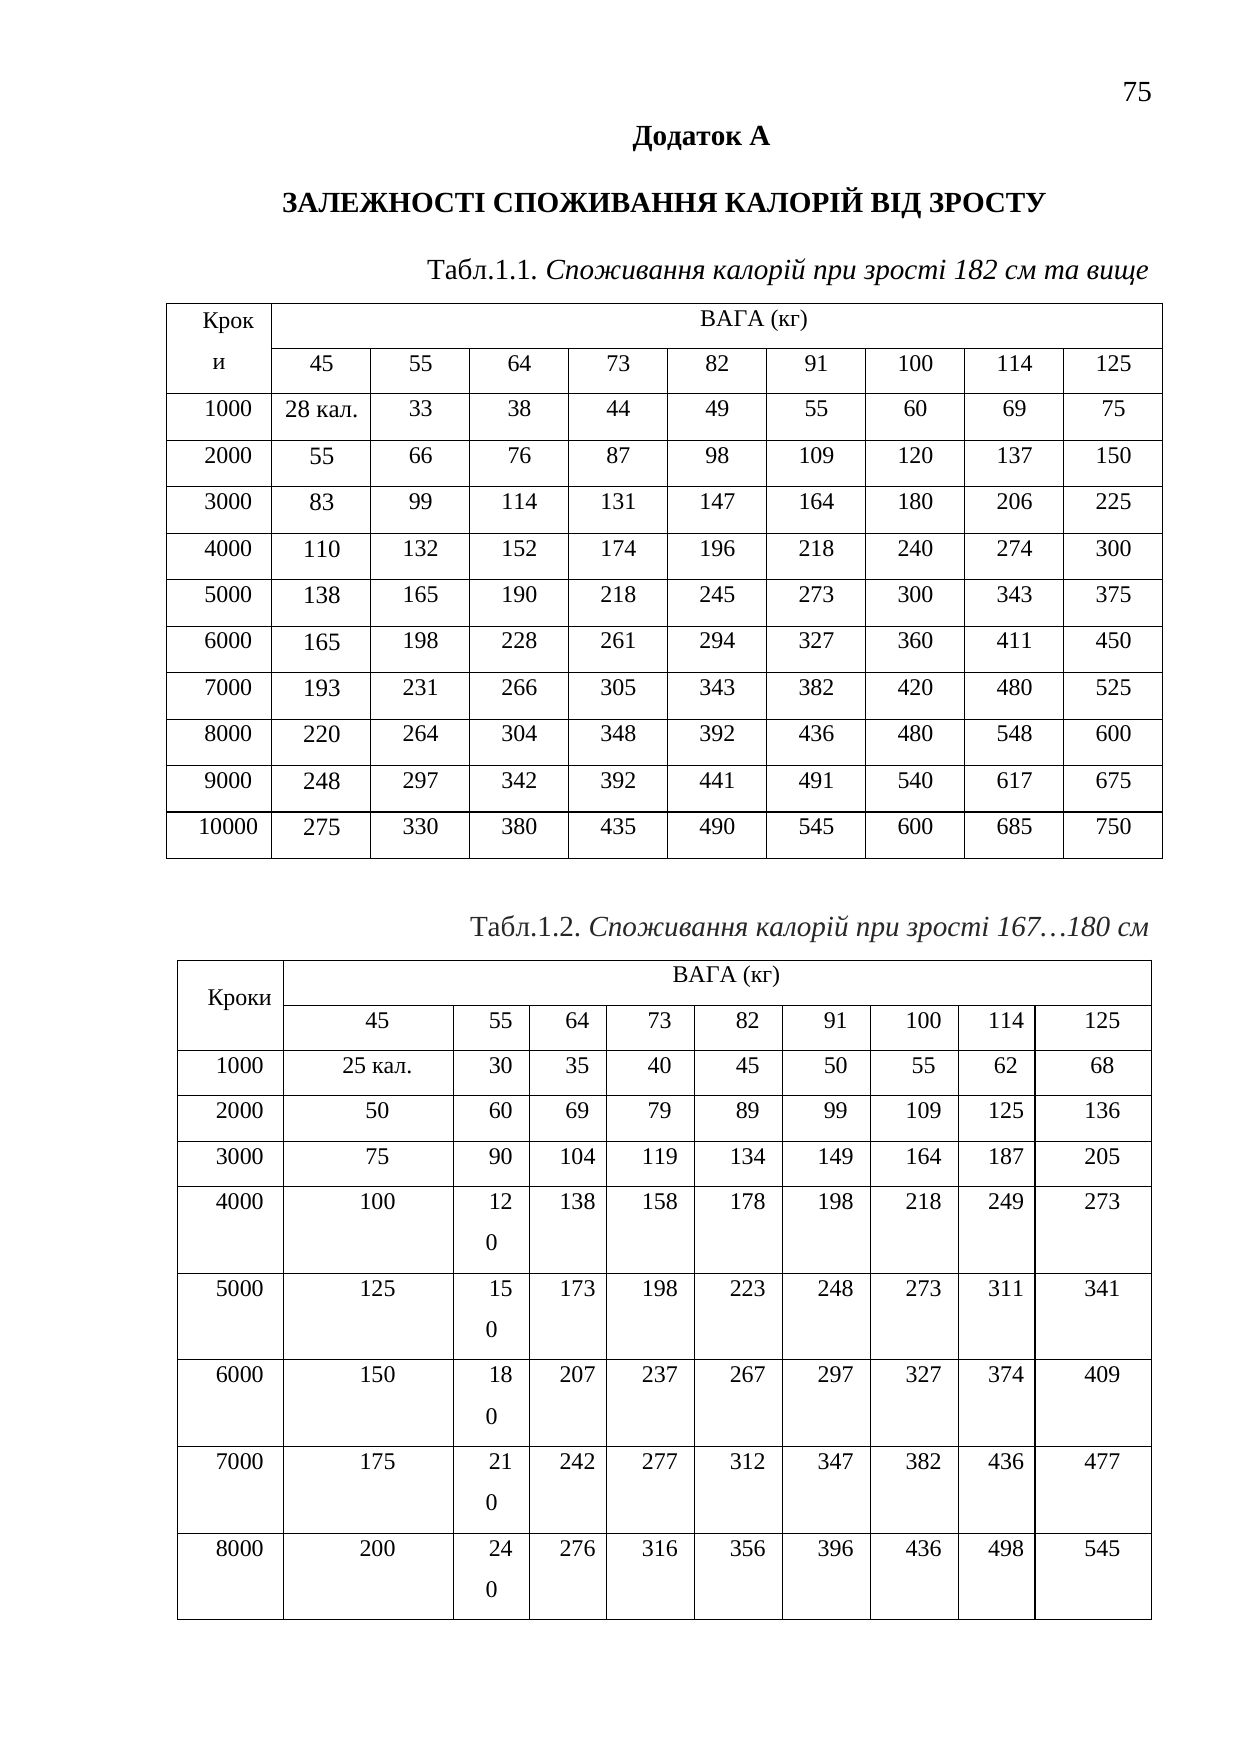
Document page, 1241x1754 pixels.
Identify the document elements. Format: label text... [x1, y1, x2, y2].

table_cell 44 [569, 394, 667, 440]
table_cell 525 [1064, 673, 1162, 718]
table_cell 327 [767, 627, 865, 672]
table_cell 392 [668, 720, 766, 765]
table_cell 55 [371, 349, 469, 393]
table_cell 200 [284, 1534, 453, 1619]
table_cell 33 [371, 394, 469, 440]
table_cell 150 [454, 1274, 529, 1359]
table_cell 9000 [167, 766, 271, 811]
table_cell 228 [470, 627, 568, 672]
table_cell 45 [272, 349, 370, 393]
table_cell 50 [783, 1051, 870, 1095]
table_cell 750 [1064, 813, 1162, 858]
table_cell 40 [607, 1051, 694, 1095]
table_cell 98 [668, 441, 766, 486]
table_cell 5000 [167, 580, 271, 626]
table_cell 69 [965, 394, 1063, 440]
table_cell 164 [767, 487, 865, 533]
table_cell 28 кал. [272, 394, 370, 440]
table_cell 360 [866, 627, 964, 672]
table_cell 49 [668, 394, 766, 440]
table_header ВАГА (кг) [272, 304, 1162, 348]
table_cell 134 [695, 1142, 782, 1186]
table_cell 164 [871, 1142, 958, 1186]
table_cell 82 [668, 349, 766, 393]
table_cell 165 [371, 580, 469, 626]
table_cell 409 [1036, 1360, 1151, 1446]
table_cell 3000 [178, 1142, 283, 1186]
table_cell 266 [470, 673, 568, 718]
table_cell 441 [668, 766, 766, 811]
table_cell 150 [1064, 441, 1162, 486]
table_cell 174 [569, 534, 667, 579]
table_cell 137 [965, 441, 1063, 486]
table_header Кроки [178, 961, 283, 1050]
table_cell 120 [454, 1187, 529, 1273]
table_cell 617 [965, 766, 1063, 811]
table_cell 420 [866, 673, 964, 718]
table_cell 4000 [167, 534, 271, 579]
table_cell 55 [272, 441, 370, 486]
table_cell 248 [783, 1274, 870, 1359]
table_cell 248 [272, 766, 370, 811]
table_cell 1000 [178, 1051, 283, 1095]
table_cell 173 [530, 1274, 606, 1359]
table_cell 2000 [167, 441, 271, 486]
table_cell 4000 [178, 1187, 283, 1273]
table_cell 548 [965, 720, 1063, 765]
table_cell 7000 [178, 1447, 283, 1533]
table_cell 480 [965, 673, 1063, 718]
table_cell 240 [454, 1534, 529, 1619]
table_cell 158 [607, 1187, 694, 1273]
table_cell 2000 [178, 1096, 283, 1141]
table_cell 64 [470, 349, 568, 393]
table_cell 6000 [167, 627, 271, 672]
table_cell 55 [454, 1006, 529, 1050]
table_cell 304 [470, 720, 568, 765]
table_cell 150 [284, 1360, 453, 1446]
table_cell 76 [470, 441, 568, 486]
table_cell 675 [1064, 766, 1162, 811]
table_cell 347 [783, 1447, 870, 1533]
table_cell 10000 [167, 813, 271, 858]
table_cell 297 [783, 1360, 870, 1446]
table_cell 240 [866, 534, 964, 579]
table_cell 343 [965, 580, 1063, 626]
table_cell 300 [1064, 534, 1162, 579]
table_cell 75 [284, 1142, 453, 1186]
table_cell 25 кал. [284, 1051, 453, 1095]
table_cell 297 [371, 766, 469, 811]
table_cell 99 [783, 1096, 870, 1141]
table_cell 91 [767, 349, 865, 393]
table_cell 330 [371, 813, 469, 858]
table_cell 490 [668, 813, 766, 858]
table_cell 136 [1036, 1096, 1151, 1141]
table_cell 237 [607, 1360, 694, 1446]
table_cell 341 [1036, 1274, 1151, 1359]
table_cell 131 [569, 487, 667, 533]
table_cell 245 [668, 580, 766, 626]
table_cell 175 [284, 1447, 453, 1533]
table_cell 138 [272, 580, 370, 626]
table_cell 220 [272, 720, 370, 765]
table_cell 110 [272, 534, 370, 579]
table_cell 120 [866, 441, 964, 486]
table_cell 540 [866, 766, 964, 811]
table_cell 312 [695, 1447, 782, 1533]
table_cell 125 [959, 1096, 1034, 1141]
table_cell 99 [371, 487, 469, 533]
table_cell 294 [668, 627, 766, 672]
table_header Кроки [167, 304, 271, 393]
table_cell 375 [1064, 580, 1162, 626]
table_cell 435 [569, 813, 667, 858]
table_cell 8000 [178, 1534, 283, 1619]
table_cell 685 [965, 813, 1063, 858]
table_cell 231 [371, 673, 469, 718]
table_cell 261 [569, 627, 667, 672]
table_cell 205 [1036, 1142, 1151, 1186]
table_cell 275 [272, 813, 370, 858]
table_cell 180 [454, 1360, 529, 1446]
table_cell 498 [959, 1534, 1034, 1619]
table_cell 249 [959, 1187, 1034, 1273]
table_cell 600 [1064, 720, 1162, 765]
table_cell 45 [284, 1006, 453, 1050]
table_cell 30 [454, 1051, 529, 1095]
table_cell 66 [371, 441, 469, 486]
table_cell 55 [871, 1051, 958, 1095]
table_cell 491 [767, 766, 865, 811]
table_cell 356 [695, 1534, 782, 1619]
table_cell 69 [530, 1096, 606, 1141]
table_cell 178 [695, 1187, 782, 1273]
table_cell 147 [668, 487, 766, 533]
table_cell 600 [866, 813, 964, 858]
text Табл.1.1. Споживання калорій при зрості 182 см та вище [177, 252, 1152, 286]
table_cell 1000 [167, 394, 271, 440]
table_cell 104 [530, 1142, 606, 1186]
table_cell 267 [695, 1360, 782, 1446]
table_cell 64 [530, 1006, 606, 1050]
table_cell 190 [470, 580, 568, 626]
table_cell 165 [272, 627, 370, 672]
subtitle Додаток А [177, 118, 1152, 152]
table_cell 125 [284, 1274, 453, 1359]
table_cell 477 [1036, 1447, 1151, 1533]
table_cell 114 [470, 487, 568, 533]
table_cell 300 [866, 580, 964, 626]
table_cell 480 [866, 720, 964, 765]
table_cell 50 [284, 1096, 453, 1141]
table_cell 242 [530, 1447, 606, 1533]
table_cell 316 [607, 1534, 694, 1619]
table_cell 380 [470, 813, 568, 858]
table_cell 138 [530, 1187, 606, 1273]
table_cell 343 [668, 673, 766, 718]
table_cell 311 [959, 1274, 1034, 1359]
table_cell 7000 [167, 673, 271, 718]
table_cell 273 [767, 580, 865, 626]
table_cell 100 [871, 1006, 958, 1050]
table_cell 392 [569, 766, 667, 811]
table_cell 264 [371, 720, 469, 765]
table_cell 305 [569, 673, 667, 718]
table_cell 436 [871, 1534, 958, 1619]
table_cell 193 [272, 673, 370, 718]
table_cell 225 [1064, 487, 1162, 533]
table_cell 545 [1036, 1534, 1151, 1619]
table_cell 273 [1036, 1187, 1151, 1273]
table_cell 73 [569, 349, 667, 393]
table_cell 348 [569, 720, 667, 765]
table_cell 109 [871, 1096, 958, 1141]
table_cell 436 [959, 1447, 1034, 1533]
table_cell 68 [1036, 1051, 1151, 1095]
table_cell 342 [470, 766, 568, 811]
table_cell 277 [607, 1447, 694, 1533]
table_cell 6000 [178, 1360, 283, 1446]
table_cell 60 [454, 1096, 529, 1141]
table_cell 114 [959, 1006, 1034, 1050]
text Табл.1.2. Споживання калорій при зрості 167…180 см [177, 909, 1152, 943]
table_cell 79 [607, 1096, 694, 1141]
table_cell 5000 [178, 1274, 283, 1359]
table_cell 206 [965, 487, 1063, 533]
table_cell 100 [284, 1187, 453, 1273]
table_cell 73 [607, 1006, 694, 1050]
table_cell 132 [371, 534, 469, 579]
table_cell 327 [871, 1360, 958, 1446]
table_cell 90 [454, 1142, 529, 1186]
table_cell 207 [530, 1360, 606, 1446]
table_cell 436 [767, 720, 865, 765]
table_cell 149 [783, 1142, 870, 1186]
table_cell 82 [695, 1006, 782, 1050]
table_cell 38 [470, 394, 568, 440]
table_cell 55 [767, 394, 865, 440]
table_cell 60 [866, 394, 964, 440]
table_cell 545 [767, 813, 865, 858]
table_cell 89 [695, 1096, 782, 1141]
table_cell 91 [783, 1006, 870, 1050]
text ЗАЛЕЖНОСТІ СПОЖИВАННЯ КАЛОРІЙ ВІД ЗРОСТУ [177, 185, 1152, 219]
table_cell 274 [965, 534, 1063, 579]
table_cell 62 [959, 1051, 1034, 1095]
table_cell 125 [1064, 349, 1162, 393]
table_cell 411 [965, 627, 1063, 672]
table_cell 198 [607, 1274, 694, 1359]
table_cell 187 [959, 1142, 1034, 1186]
table_cell 218 [767, 534, 865, 579]
table_cell 196 [668, 534, 766, 579]
table_cell 198 [371, 627, 469, 672]
table_cell 35 [530, 1051, 606, 1095]
table_cell 210 [454, 1447, 529, 1533]
table_cell 3000 [167, 487, 271, 533]
table_cell 218 [871, 1187, 958, 1273]
table_cell 180 [866, 487, 964, 533]
table_cell 100 [866, 349, 964, 393]
table_cell 119 [607, 1142, 694, 1186]
table_cell 450 [1064, 627, 1162, 672]
table_cell 223 [695, 1274, 782, 1359]
table_cell 83 [272, 487, 370, 533]
table_cell 75 [1064, 394, 1162, 440]
table_cell 87 [569, 441, 667, 486]
table_cell 198 [783, 1187, 870, 1273]
table_cell 114 [965, 349, 1063, 393]
table_cell 218 [569, 580, 667, 626]
table_header ВАГА (кг) [284, 961, 1151, 1005]
table_cell 382 [767, 673, 865, 718]
table_cell 273 [871, 1274, 958, 1359]
table_cell 396 [783, 1534, 870, 1619]
table_cell 152 [470, 534, 568, 579]
table_cell 276 [530, 1534, 606, 1619]
table_cell 382 [871, 1447, 958, 1533]
table_cell 374 [959, 1360, 1034, 1446]
table_cell 125 [1036, 1006, 1151, 1050]
table_cell 109 [767, 441, 865, 486]
table_cell 45 [695, 1051, 782, 1095]
table_cell 8000 [167, 720, 271, 765]
